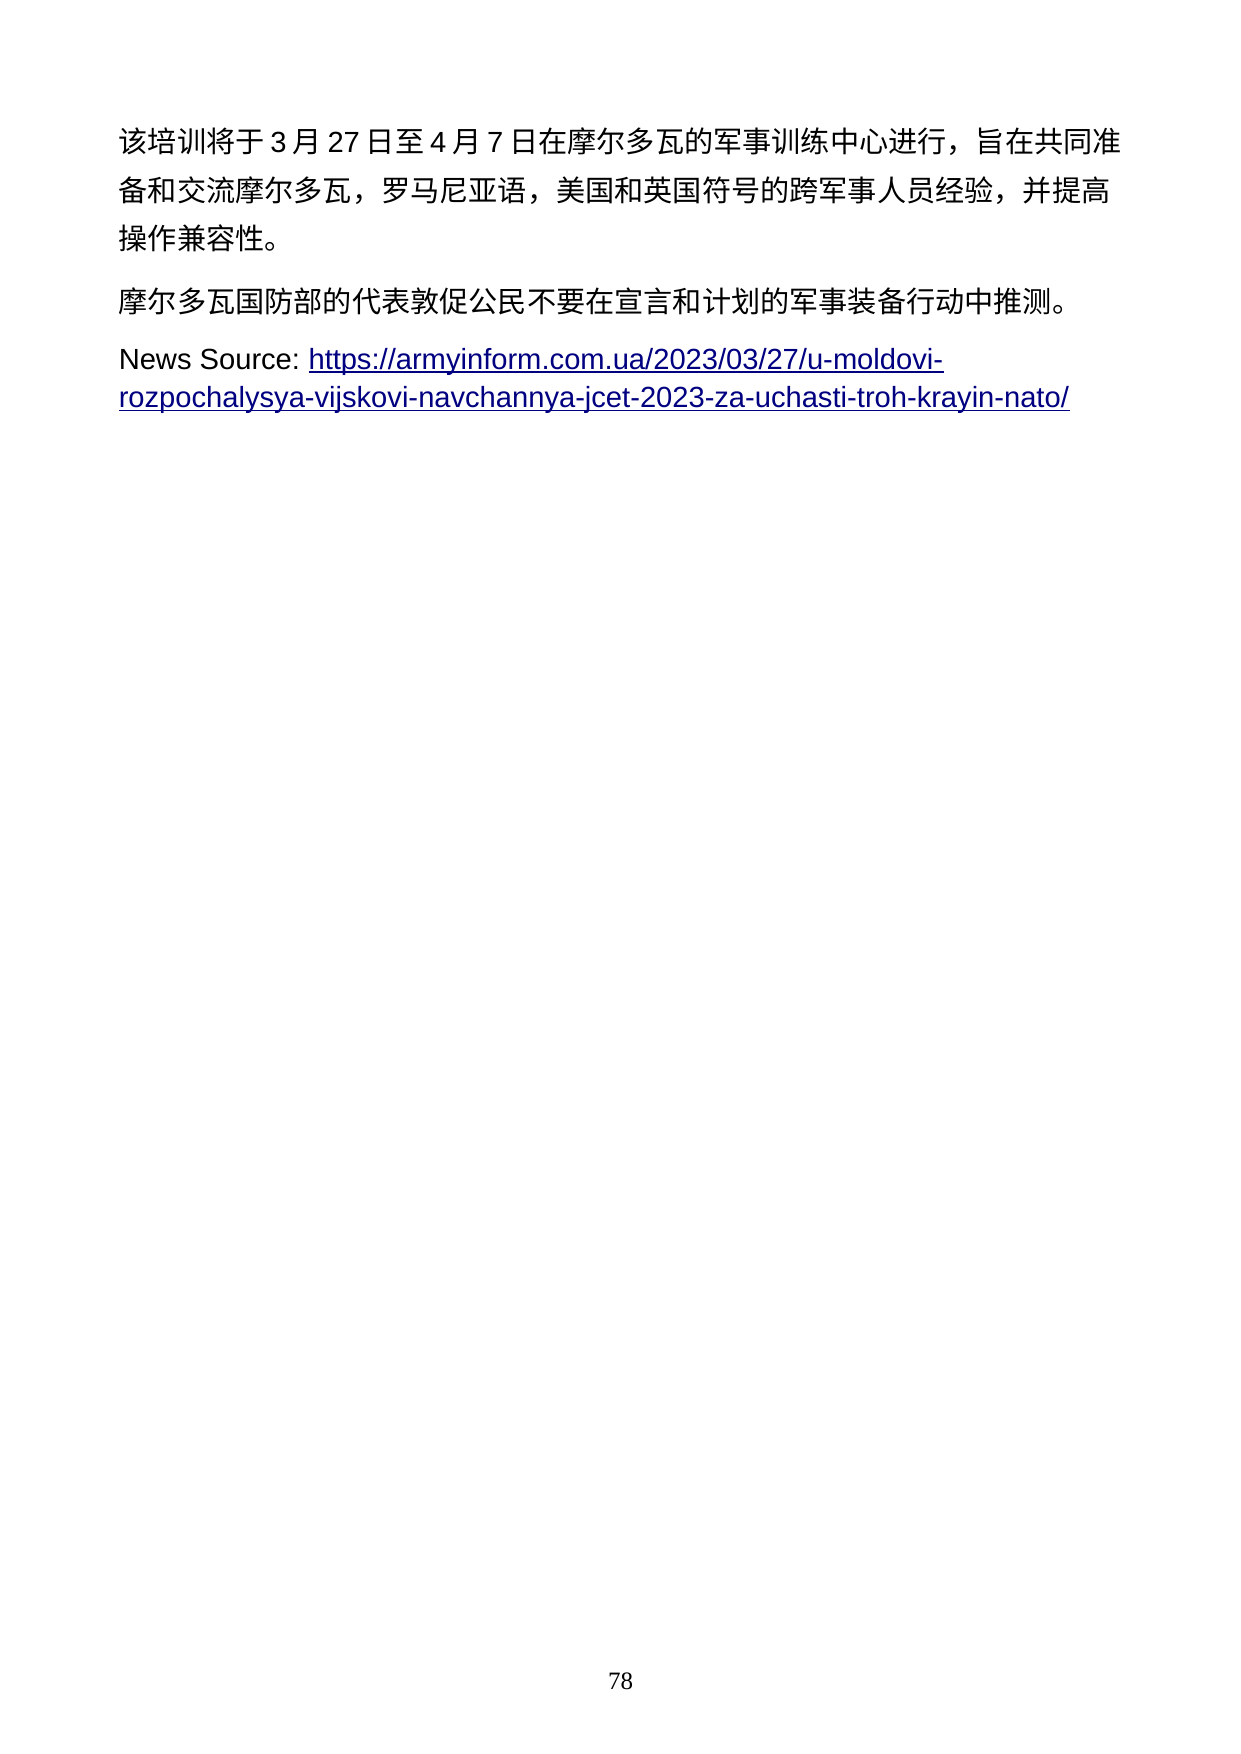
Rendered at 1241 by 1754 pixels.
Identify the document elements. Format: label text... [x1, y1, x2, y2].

text 该培训将于3月27日至4月7日在摩尔多瓦的军事训练中心进行，旨在共同准备和交流摩尔多瓦，罗马尼亚语，美国和英国符号的跨军事人员经验，并提高操作兼容性。 [118, 118, 1122, 258]
text News Source: https://armyinform.com.ua/2023/03/27/u-moldovi-rozpochalysya-vijskovi-navchannya-jcet-2023-za-uchasti-troh-krayin-nato/ [118, 342, 1122, 414]
text 摩尔多瓦国防部的代表敦促公民不要在宣言和计划的军事装备行动中推测。 [118, 279, 1122, 321]
